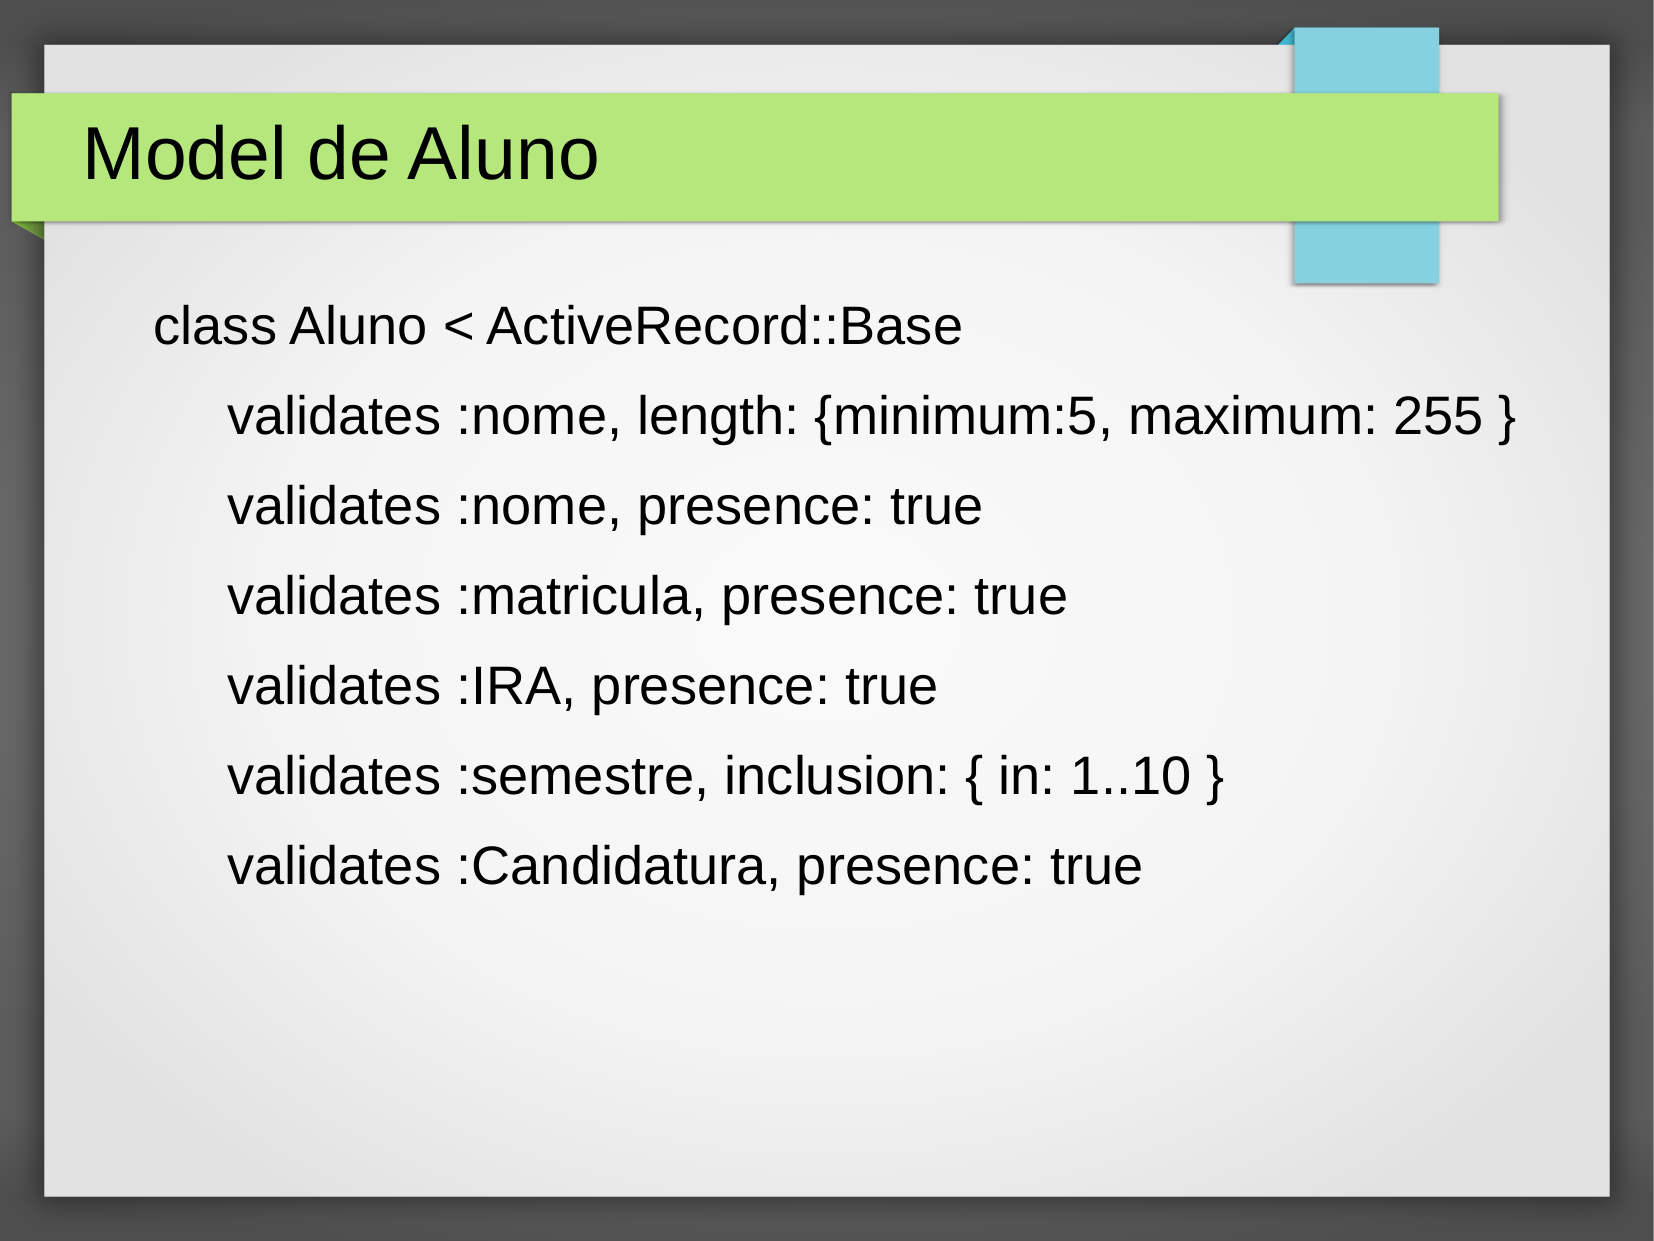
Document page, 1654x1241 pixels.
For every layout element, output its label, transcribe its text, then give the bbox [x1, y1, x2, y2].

title Model de Aluno [82, 94, 1264, 213]
picture [0, 0, 1654, 1241]
list class Aluno < ActiveRecord::Base validates :nome, length: {minimum:5, maximum: 255 } validates :nome, presence: true validates :matricula, presence: true validates :IRA, presence: true validates :semestre, inclusion: { in: 1..10 } validates :Candidatura, presence: true [82, 295, 1571, 1015]
